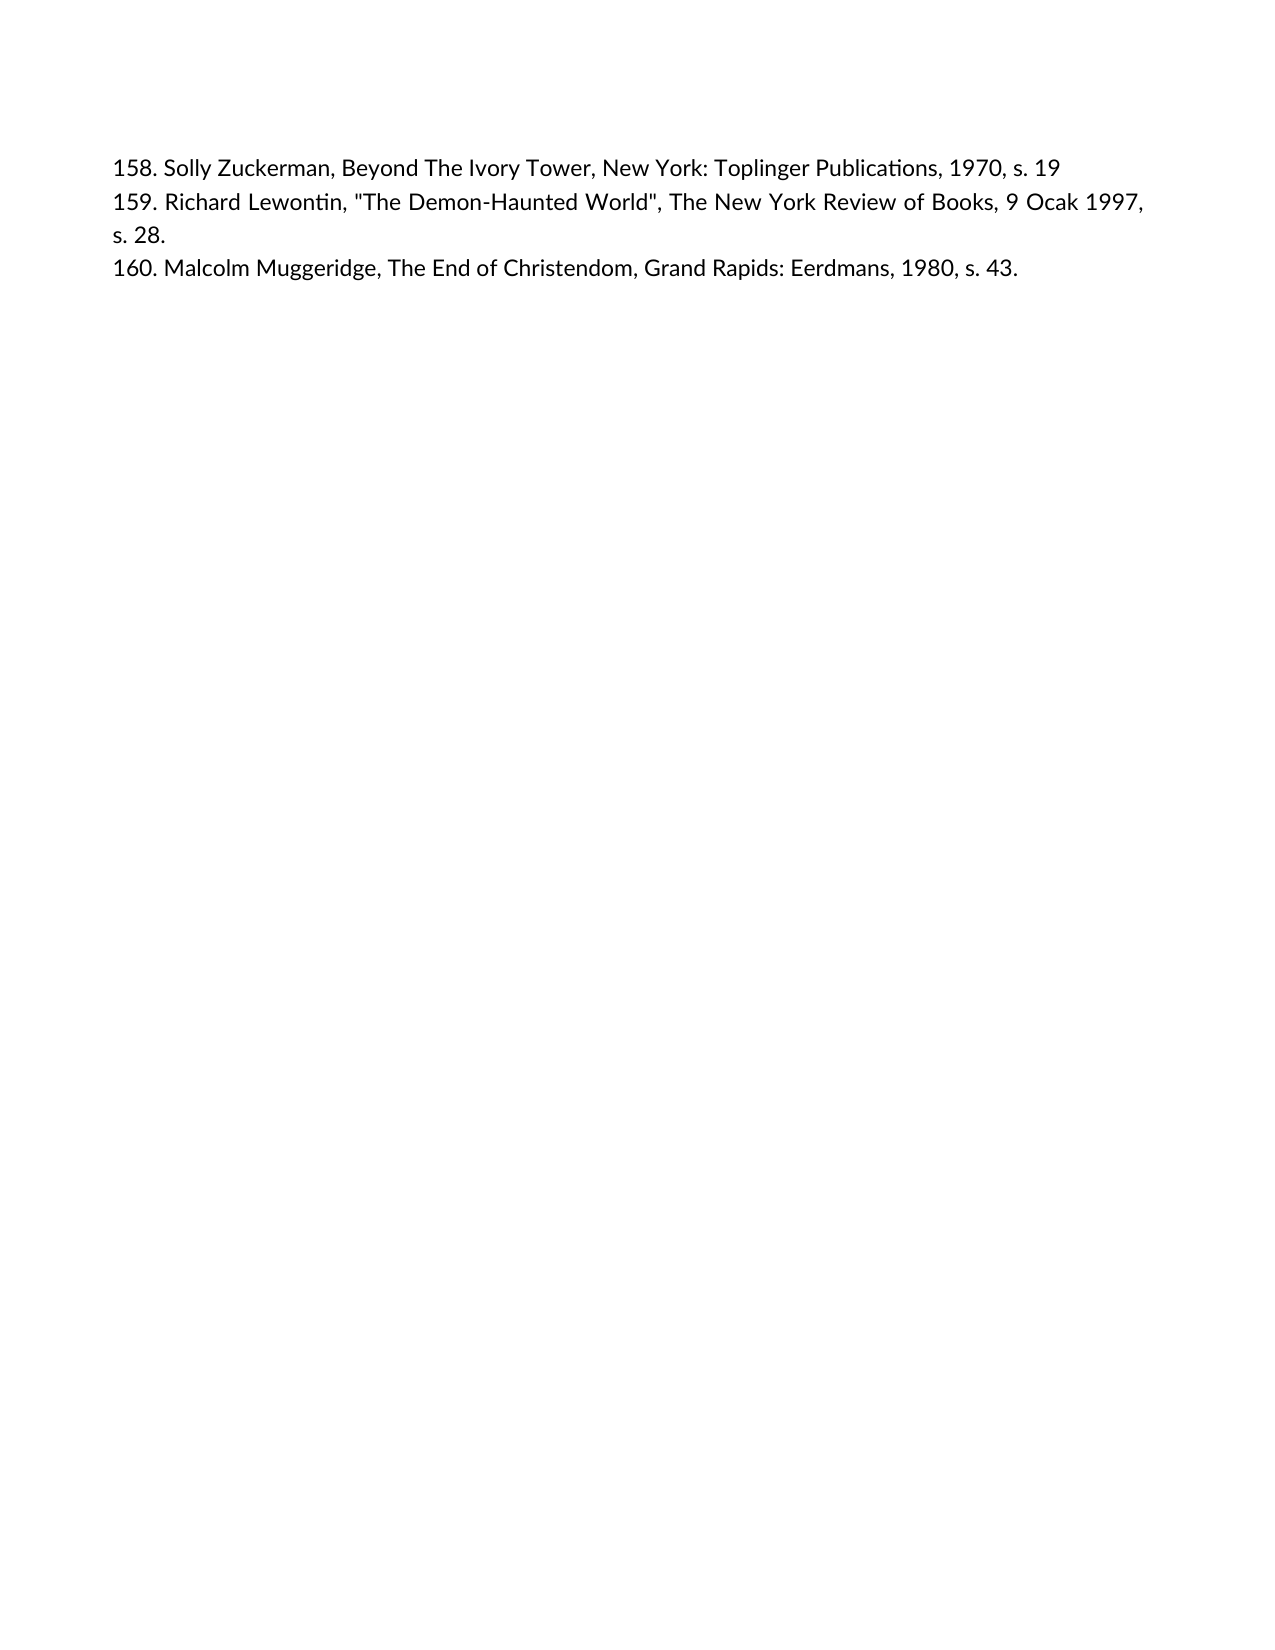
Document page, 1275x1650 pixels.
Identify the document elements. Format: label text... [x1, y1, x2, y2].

text 159. Richard Lewontin, "The Demon-Haunted World", The New York Review of Books, 9 Ocak 1997, s. 28. [112, 183, 1145, 250]
text 160. Malcolm Muggeridge, The End of Christendom, Grand Rapids: Eerdmans, 1980, s. 43. [112, 250, 1145, 283]
text 158. Solly Zuckerman, Beyond The Ivory Tower, New York: Toplinger Publications, 1970, s. 19 [112, 150, 1145, 183]
